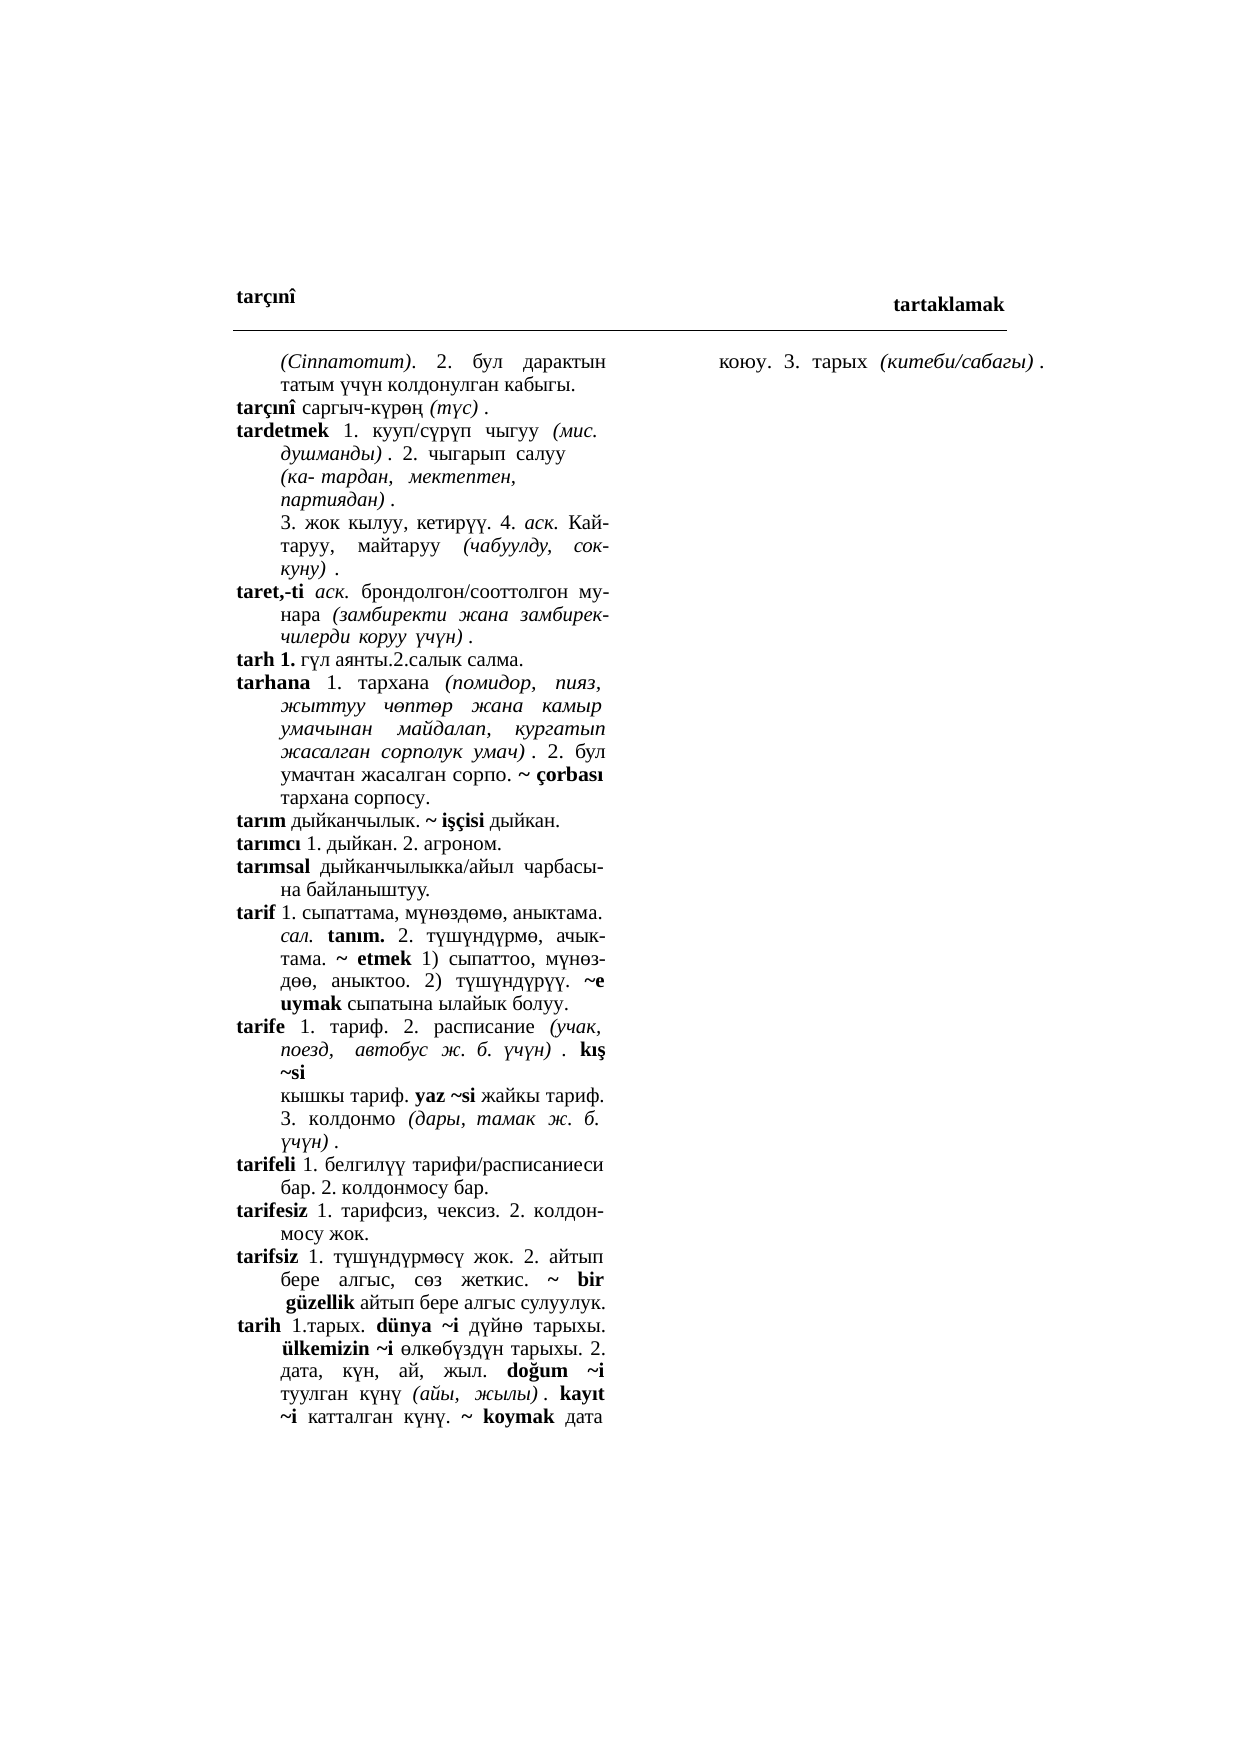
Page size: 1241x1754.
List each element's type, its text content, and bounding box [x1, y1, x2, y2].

text tarçınî саргыч-күрөң (түс) . [236, 396, 609, 419]
text tarım дыйканчылык. ~ işçisi дыйкан. [236, 809, 609, 832]
text tarımcı 1. дыйкан. 2. агроном. [236, 832, 609, 855]
text tardetmek 1. кууп/сүрүп чыгуу (мис. душманды) . 2. чыгарып салуу (ка- тардан, мектептен, партиядан) . [236, 419, 609, 511]
text tarifeli 1. белгилүү тарифи/расписаниеси бар. 2. колдонмосу бар. [236, 1153, 606, 1199]
text tarımsal дыйканчылыкка/айыл чарбасы- на байланыштуу. [236, 855, 609, 901]
text кышкы тариф. yaz ~si жайкы тариф. [280, 1084, 606, 1107]
text uymak сыпатына ылайык болуу. [280, 992, 571, 1015]
text туулган күнү (айы, жылы) . kayıt [280, 1382, 606, 1405]
text поезд, автобус ж. б. үчүн) . kış ~si [280, 1038, 606, 1084]
text tarçınî [236, 284, 296, 308]
text tartaklamak [893, 292, 1065, 316]
text taret,-ti аск. брондолгон/сооттолгон му- нара (замбиректи жана замбирек- чилерди коруу үчүн) . [236, 580, 609, 648]
text коюу. 3. тарых (китеби/сабагы) . [719, 350, 1062, 373]
text tarife 1. тариф. 2. расписание (учак, [236, 1015, 609, 1038]
text tarifesiz 1. тарифсиз, чексиз. 2. колдон- [236, 1199, 609, 1222]
text тархана сорпосу. [280, 786, 431, 809]
text умачынан майдалап, кургатып жасалган сорполук умач) . 2. бул умачтан жасалган сорпо. ~ çorbası [280, 717, 606, 786]
text 3. жок кылуу, кетирүү. 4. аск. Кай- таруу, майтаруу (чабуулду, сок- куну) . [280, 511, 609, 580]
text tarhana 1. тархана (помидор, пияз, жыттуу чөптөр жана камыр [236, 671, 609, 717]
text güzellik айтып бере алгыс сулуулук. tarih 1.тарых. dünya ~i дүйнө тарыхы. ülkemizin ~i өлкөбүздүн тарыхы. 2. [236, 1291, 606, 1359]
text (Cinnamomum). 2. бул дарактын татым үчүн колдонулган кабыгы. [280, 350, 606, 396]
text сал. tanım. 2. түшүндүрмө, ачык- тама. ~ etmek 1) сыпаттоо, мүнөз- дөө, аныктоо. 2) түшүндүрүү. ~e [280, 924, 606, 992]
text tarif 1. сыпаттама, мүнөздөмө, аныктама. [236, 901, 609, 924]
text ~i катталган күнү. ~ koymak дата [280, 1405, 606, 1428]
text дата, күн, ай, жыл. doğum ~i [280, 1359, 606, 1382]
text tarifsiz 1. түшүндүрмөсү жок. 2. айтып бере алгыс, сөз жеткис. ~ bir [236, 1245, 606, 1291]
text мосу жок. [280, 1222, 369, 1245]
text tarh 1. гүл аянты.2.салык салма. [236, 648, 609, 671]
text 3. колдонмо (дары, тамак ж. б. үчүн) . [280, 1107, 600, 1153]
